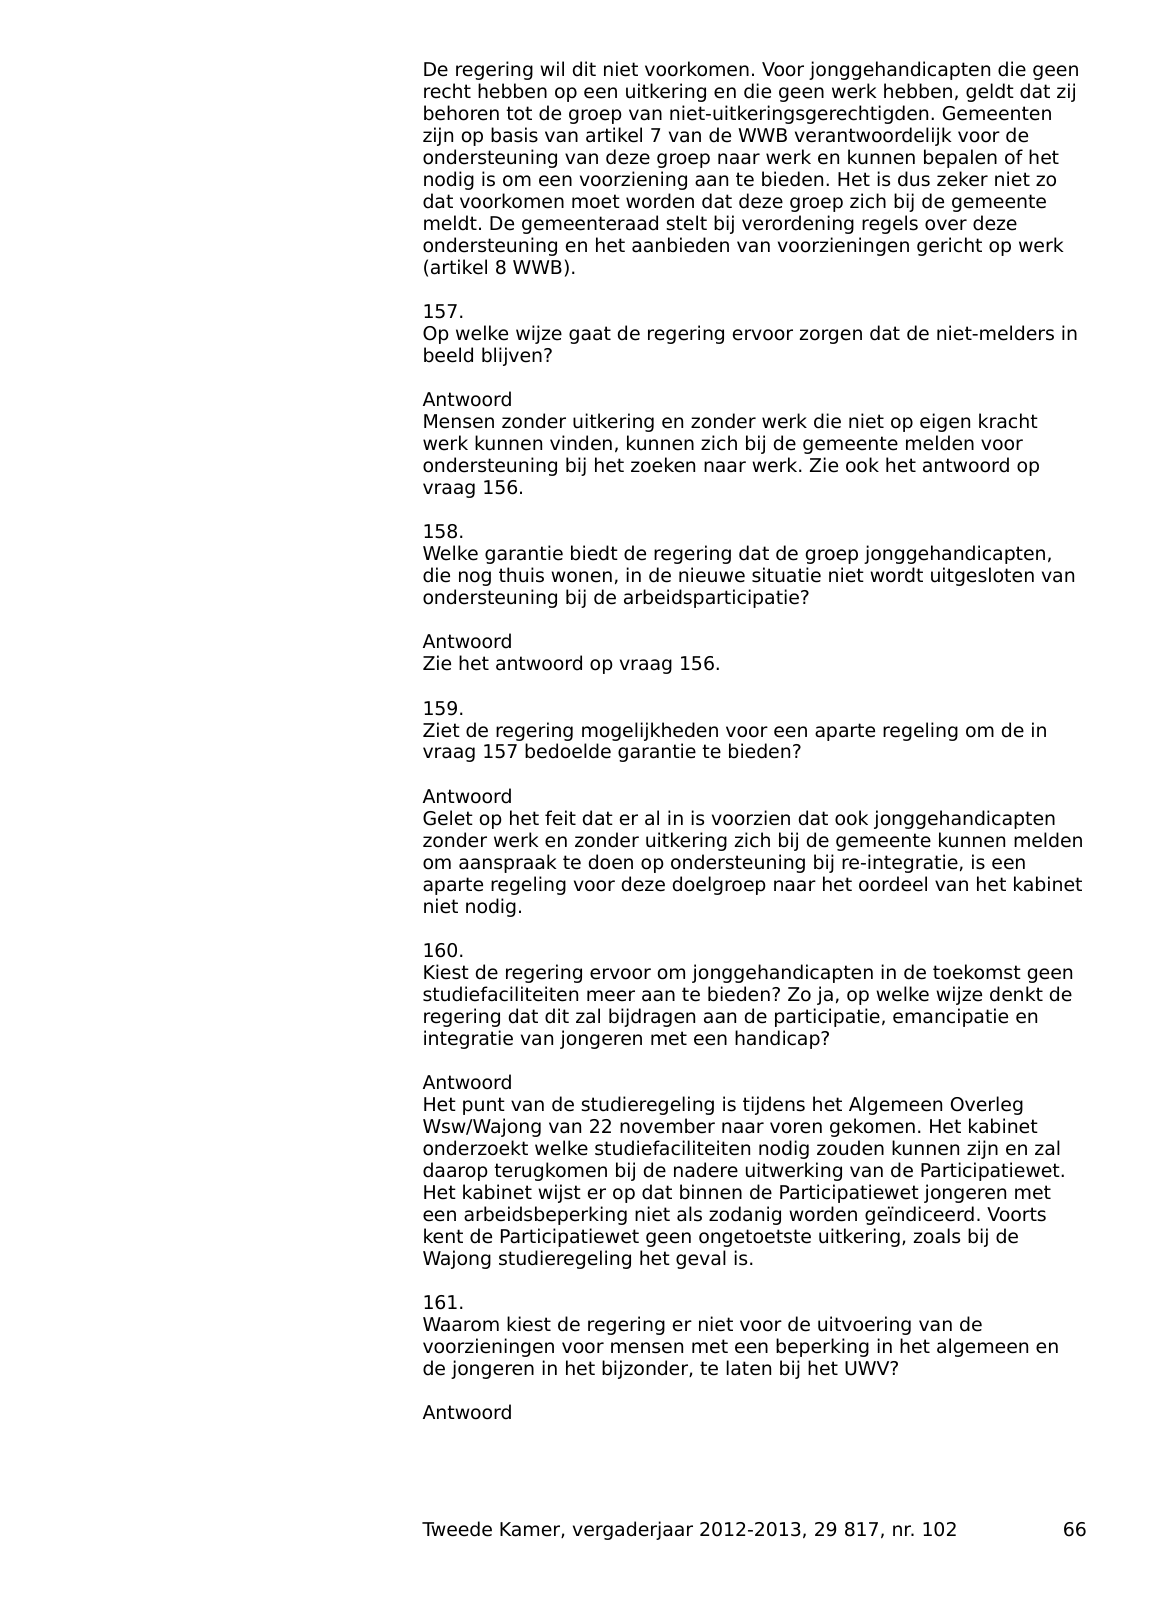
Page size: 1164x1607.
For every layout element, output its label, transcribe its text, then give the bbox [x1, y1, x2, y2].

text Antwoord [422, 786, 1087, 808]
text Mensen zonder uitkering en zonder werk die niet op eigen kracht werk kunnen vinden, kunnen zich bij de gemeente melden voor ondersteuning bij het zoeken naar werk. Zie ook het antwoord op vraag 156. [422, 411, 1087, 499]
text Antwoord [422, 1402, 1087, 1424]
text Op welke wijze gaat de regering ervoor zorgen dat de niet-melders in beeld blijven? [422, 323, 1087, 367]
text 160. [422, 940, 1087, 962]
text Gelet op het feit dat er al in is voorzien dat ook jonggehandicapten zonder werk en zonder uitkering zich bij de gemeente kunnen melden om aanspraak te doen op ondersteuning bij re-integratie, is een aparte regeling voor deze doelgroep naar het oordeel van het kabinet niet nodig. [422, 808, 1087, 917]
text Antwoord [422, 631, 1087, 653]
text De regering wil dit niet voorkomen. Voor jonggehandicapten die geen recht hebben op een uitkering en die geen werk hebben, geldt dat zij behoren tot de groep van niet-uitkeringsgerechtigden. Gemeenten zijn op basis van artikel 7 van de WWB verantwoordelijk voor de ondersteuning van deze groep naar werk en kunnen bepalen of het nodig is om een voorziening aan te bieden. Het is dus zeker niet zo dat voorkomen moet worden dat deze groep zich bij de gemeente meldt. De gemeenteraad stelt bij verordening regels over deze ondersteuning en het aanbieden van voorzieningen gericht op werk (artikel 8 WWB). [422, 59, 1087, 279]
text 158. [422, 521, 1087, 543]
text Waarom kiest de regering er niet voor de uitvoering van de voorzieningen voor mensen met een beperking in het algemeen en de jongeren in het bijzonder, te laten bij het UWV? [422, 1314, 1087, 1380]
text Het punt van de studieregeling is tijdens het Algemeen Overleg Wsw/Wajong van 22 november naar voren gekomen. Het kabinet onderzoekt welke studiefaciliteiten nodig zouden kunnen zijn en zal daarop terugkomen bij de nadere uitwerking van de Participatiewet. Het kabinet wijst er op dat binnen de Participatiewet jongeren met een arbeidsbeperking niet als zodanig worden geïndiceerd. Voorts kent de Participatiewet geen ongetoetste uitkering, zoals bij de Wajong studieregeling het geval is. [422, 1094, 1087, 1269]
text Ziet de regering mogelijkheden voor een aparte regeling om de in vraag 157 bedoelde garantie te bieden? [422, 719, 1087, 763]
text 161. [422, 1292, 1087, 1314]
text 159. [422, 697, 1087, 719]
text Welke garantie biedt de regering dat de groep jonggehandicapten, die nog thuis wonen, in de nieuwe situatie niet wordt uitgesloten van ondersteuning bij de arbeidsparticipatie? [422, 543, 1087, 609]
text Antwoord [422, 1072, 1087, 1094]
text Zie het antwoord op vraag 156. [422, 653, 1087, 675]
text Antwoord [422, 389, 1087, 411]
text 157. [422, 301, 1087, 323]
text Kiest de regering ervoor om jonggehandicapten in de toekomst geen studiefaciliteiten meer aan te bieden? Zo ja, op welke wijze denkt de regering dat dit zal bijdragen aan de participatie, emancipatie en integratie van jongeren met een handicap? [422, 962, 1087, 1049]
